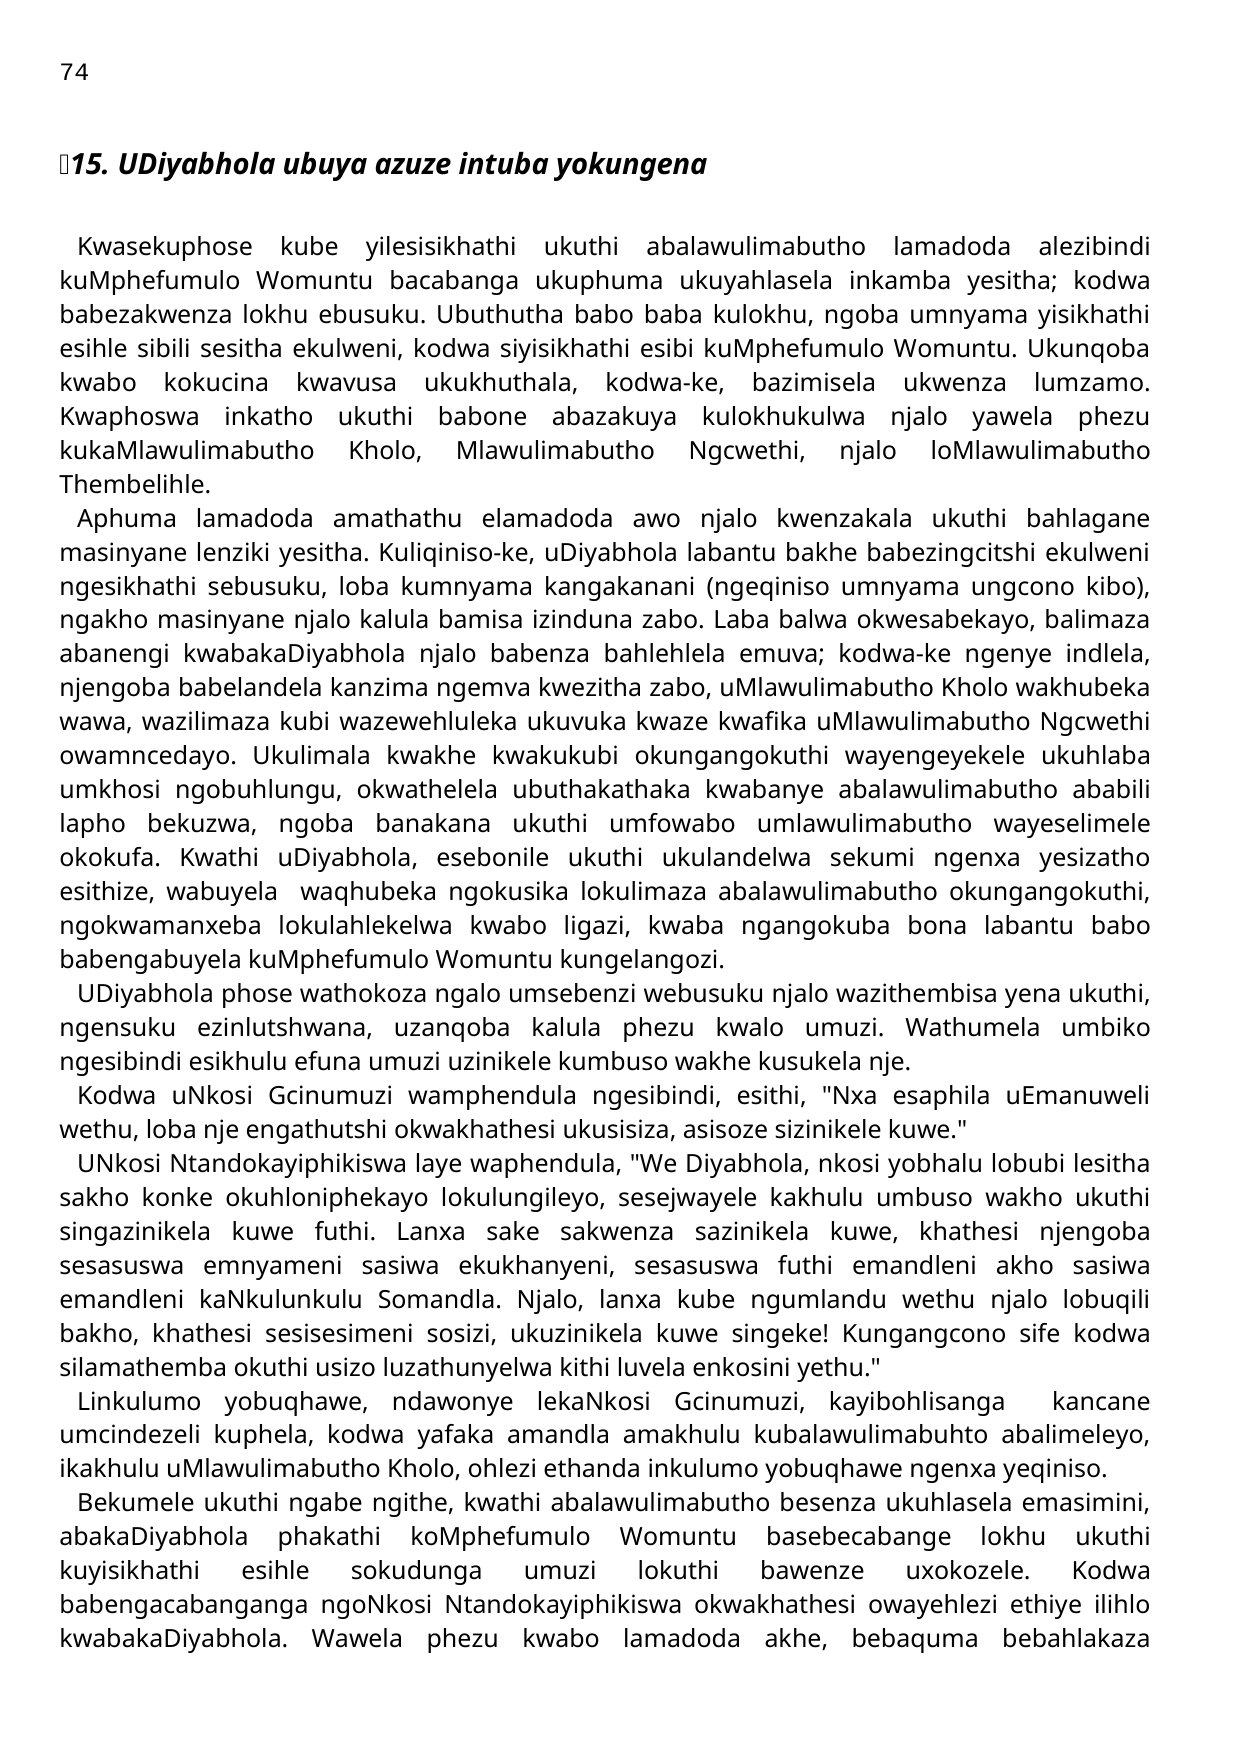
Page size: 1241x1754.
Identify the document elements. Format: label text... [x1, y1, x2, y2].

text UDiyabhola phose wathokoza ngalo umsebenzi webusuku njalo wazithembisa yena ukuthi, ngensuku ezinlutshwana, uzanqoba kalula phezu kwalo umuzi. Wathumela umbiko ngesibindi esikhulu efuna umuzi uzinikele kumbuso wakhe kusukela nje. [59, 976, 1152, 1078]
text UNkosi Ntandokayiphikiswa laye waphendula, "We Diyabhola, nkosi yobhalu lobubi lesitha sakho konke okuhloniphekayo lokulungileyo, sesejwayele kakhulu umbuso wakho ukuthi singazinikela kuwe futhi. Lanxa sake sakwenza sazinikela kuwe, khathesi njengoba sesasuswa emnyameni sasiwa ekukhanyeni, sesasuswa futhi emandleni akho sasiwa emandleni kaNkulunkulu Somandla. Njalo, lanxa kube ngumlandu wethu njalo lobuqili bakho, khathesi sesisesimeni sosizi, ukuzinikela kuwe singeke! Kungangcono sife kodwa silamathemba okuthi usizo luzathunyelwa kithi luvela enkosini yethu." [59, 1146, 1152, 1383]
subtitle 15. UDiyabhola ubuya azuze intuba yokungena [59, 143, 1152, 182]
text Bekumele ukuthi ngabe ngithe, kwathi abalawulimabutho besenza ukuhlasela emasimini, abakaDiyabhola phakathi koMphefumulo Womuntu basebecabange lokhu ukuthi kuyisikhathi esihle sokudunga umuzi lokuthi bawenze uxokozele. Kodwa babengacabanganga ngoNkosi Ntandokayiphikiswa okwakhathesi owayehlezi ethiye ilihlo kwabakaDiyabhola. Wawela phezu kwabo lamadoda akhe, bebaquma bebahlakaza [59, 1485, 1152, 1655]
text Kodwa uNkosi Gcinumuzi wamphendula ngesibindi, esithi, "Nxa esaphila uEmanuweli wethu, loba nje engathutshi okwakhathesi ukusisiza, asisoze sizinikele kuwe." [59, 1078, 1152, 1146]
text Linkulumo yobuqhawe, ndawonye lekaNkosi Gcinumuzi, kayibohlisanga kancane umcindezeli kuphela, kodwa yafaka amandla amakhulu kubalawulimabuhto abalimeleyo, ikakhulu uMlawulimabutho Kholo, ohlezi ethanda inkulumo yobuqhawe ngenxa yeqiniso. [59, 1383, 1152, 1485]
text Aphuma lamadoda amathathu elamadoda awo njalo kwenzakala ukuthi bahlagane masinyane lenziki yesitha. Kuliqiniso-ke, uDiyabhola labantu bakhe babezingcitshi ekulweni ngesikhathi sebusuku, loba kumnyama kangakanani (ngeqiniso umnyama ungcono kibo), ngakho masinyane njalo kalula bamisa izinduna zabo. Laba balwa okwesabekayo, balimaza abanengi kwabakaDiyabhola njalo babenza bahlehlela emuva; kodwa-ke ngenye indlela, njengoba babelandela kanzima ngemva kwezitha zabo, uMlawulimabutho Kholo wakhubeka wawa, wazilimaza kubi wazewehluleka ukuvuka kwaze kwafika uMlawulimabutho Ngcwethi owamncedayo. Ukulimala kwakhe kwakukubi okungangokuthi wayengeyekele ukuhlaba umkhosi ngobuhlungu, okwathelela ubuthakathaka kwabanye abalawulimabutho ababili lapho bekuzwa, ngoba banakana ukuthi umfowabo umlawulimabutho wayeselimele okokufa. Kwathi uDiyabhola, esebonile ukuthi ukulandelwa sekumi ngenxa yesizatho esithize, wabuyela waqhubeka ngokusika lokulimaza abalawulimabutho okungangokuthi, ngokwamanxeba lokulahlekelwa kwabo ligazi, kwaba ngangokuba bona labantu babo babengabuyela kuMphefumulo Womuntu kungelangozi. [59, 501, 1152, 976]
text Kwasekuphose kube yilesisikhathi ukuthi abalawulimabutho lamadoda alezibindi kuMphefumulo Womuntu bacabanga ukuphuma ukuyahlasela inkamba yesitha; kodwa babezakwenza lokhu ebusuku. Ubuthutha babo baba kulokhu, ngoba umnyama yisikhathi esihle sibili sesitha ekulweni, kodwa siyisikhathi esibi kuMphefumulo Womuntu. Ukunqoba kwabo kokucina kwavusa ukukhuthala, kodwa-ke, bazimisela ukwenza lumzamo. Kwaphoswa inkatho ukuthi babone abazakuya kulokhukulwa njalo yawela phezu kukaMlawulimabutho Kholo, Mlawulimabutho Ngcwethi, njalo loMlawulimabutho Thembelihle. [59, 229, 1152, 501]
